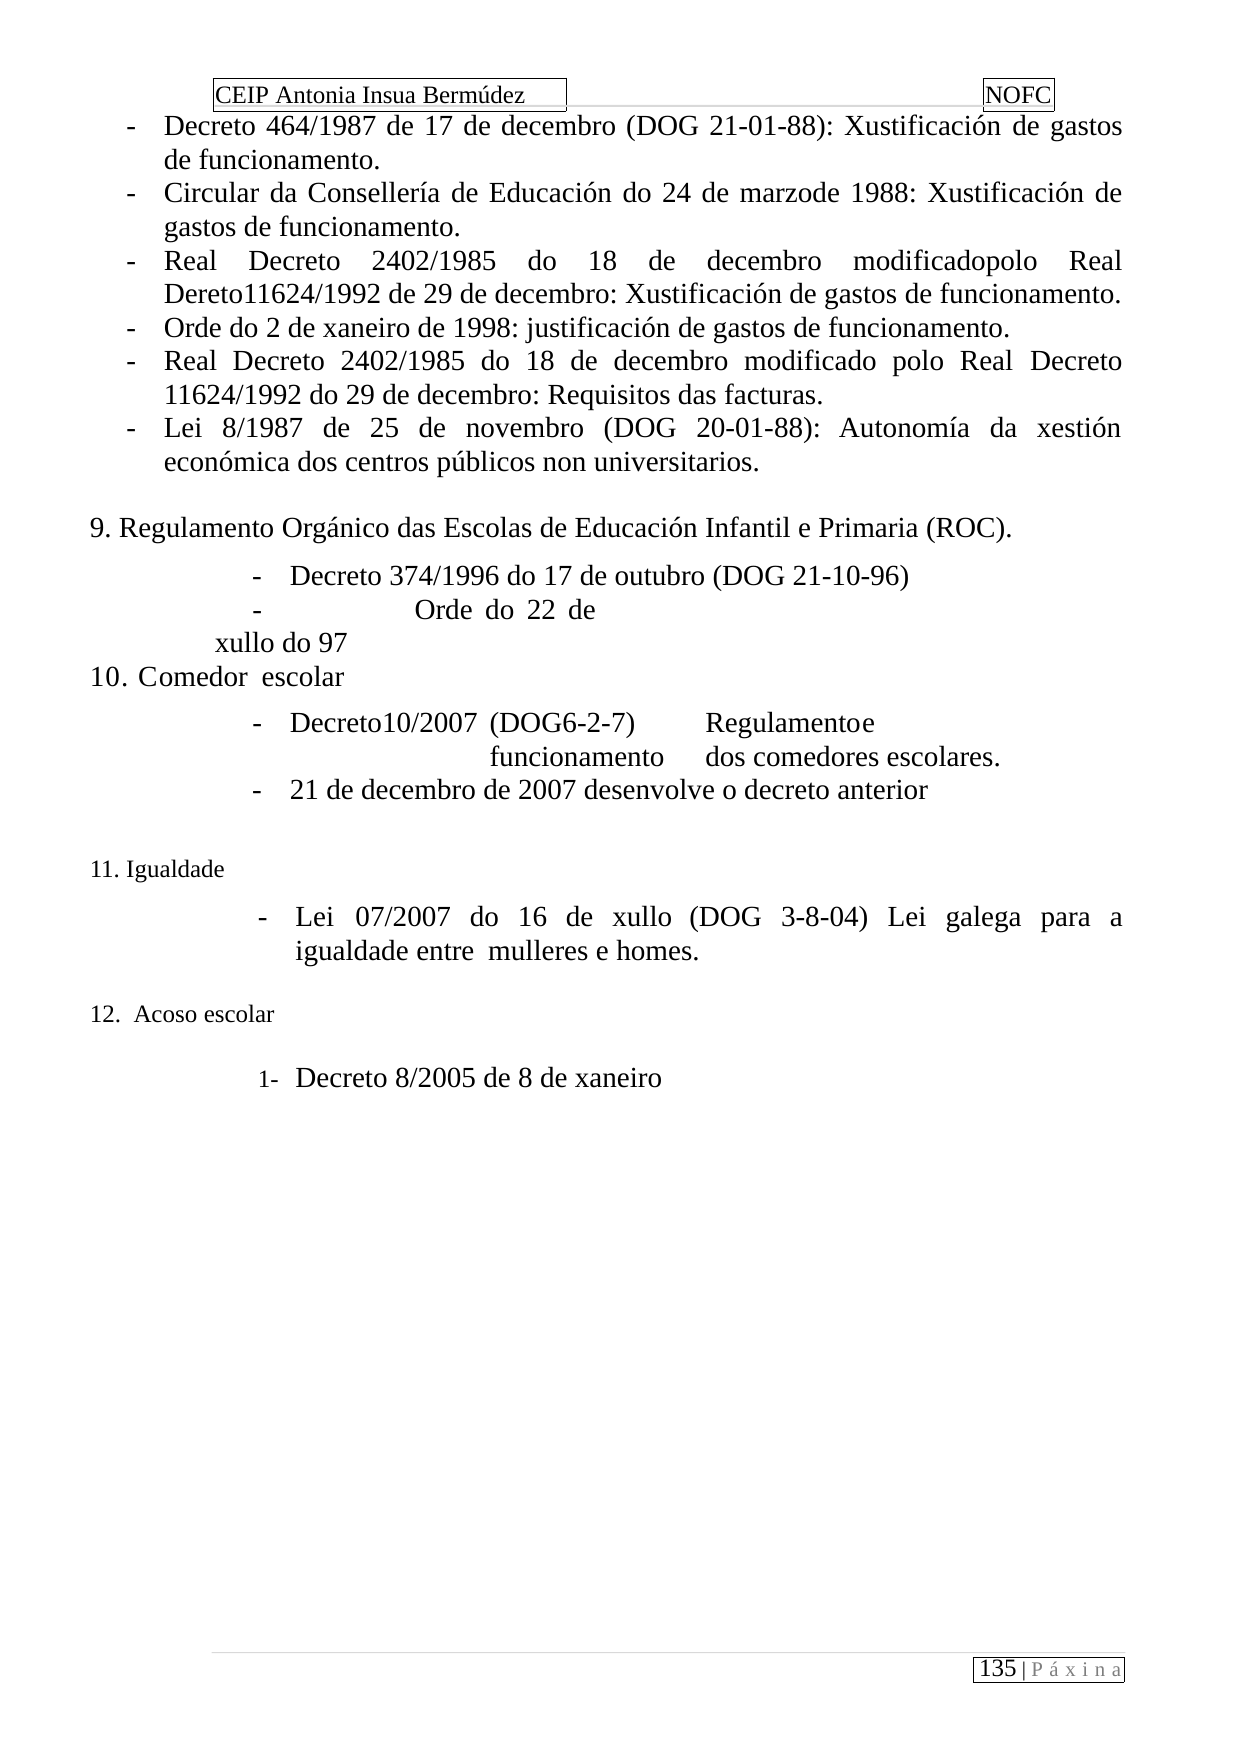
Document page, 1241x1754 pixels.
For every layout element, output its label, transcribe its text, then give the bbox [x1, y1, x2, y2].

list Decreto 374/1996 do 17 de outubro (DOG 21-10-96) [252, 557, 1153, 592]
list Real Decreto 2402/1985 do 18 de decembro modificado polo Real Decreto 11624/1992 do 29 de decembro: Requisitos das facturas. [126, 343, 1122, 410]
list 21 de decembro de 2007 desenvolve o decreto anterior [252, 772, 1153, 806]
text 10. Comedor escolar [89, 659, 596, 693]
list Lei 07/2007 do 16 de xullo (DOG 3-8-04) Lei galega para a igualdade entre mulleres e homes. [258, 899, 1123, 966]
list Decreto 464/1987 de 17 de decembro (DOG 21-01-88): Xustificación de gastos de funcionamento. [126, 108, 1123, 175]
text 11. Igualdade [89, 854, 1153, 882]
list Decreto10/2007 (DOG6-2-7) Regulamento e funcionamento dos comedores escolares. [252, 705, 1122, 772]
list Orde do 2 de xaneiro de 1998: justificación de gastos de funcionamento. [126, 310, 1122, 343]
text 12. Acoso escolar [89, 999, 1153, 1028]
text 9. Regulamento Orgánico das Escolas de Educación Infantil e Primaria (ROC). [89, 511, 1153, 544]
list Orde do 22 de xullo do 97 [214, 592, 596, 659]
list Real Decreto 2402/1985 do 18 de decembro modificadopolo Real Dereto11624/1992 de 29 de decembro: Xustificación de gastos de funcionamento. [126, 243, 1122, 310]
list Lei 8/1987 de 25 de novembro (DOG 20-01-88): Autonomía da xestión económica dos centros públicos non universitarios. [126, 410, 1122, 477]
list Decreto 8/2005 de 8 de xaneiro [258, 1059, 1153, 1095]
list Circular da Consellería de Educación do 24 de marzode 1988: Xustificación de gastos de funcionamento. [126, 175, 1122, 242]
